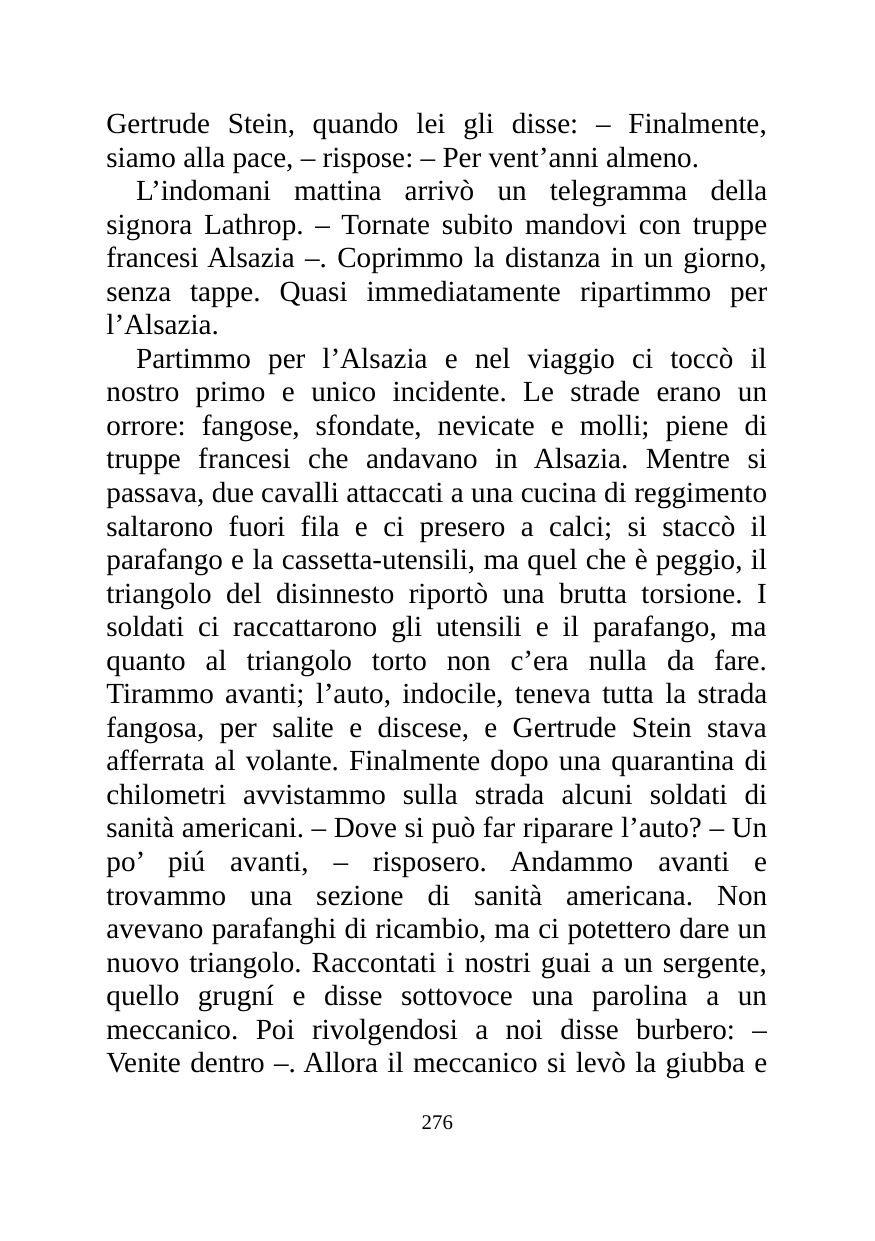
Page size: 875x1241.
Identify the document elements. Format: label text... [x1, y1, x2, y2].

text L’indomani mattina arrivò un telegramma della signora Lathrop. – Tornate subito mandovi con truppe francesi Alsazia –. Coprimmo la distanza in un giorno, senza tappe. Quasi immediatamente ripartimmo per l’Alsazia. [106, 173, 768, 341]
text Gertrude Stein, quando lei gli disse: – Finalmente, siamo alla pace, – rispose: – Per vent’anni almeno. [106, 106, 768, 173]
text Partimmo per l’Alsazia e nel viaggio ci toccò il nostro primo e unico incidente. Le strade erano un orrore: fangose, sfondate, nevicate e molli; piene di truppe francesi che andavano in Alsazia. Mentre si passava, due cavalli attaccati a una cucina di reggimento saltarono fuori fila e ci presero a calci; si staccò il parafango e la cassetta-utensili, ma quel che è peggio, il triangolo del disinnesto riportò una brutta torsione. I soldati ci raccattarono gli utensili e il parafango, ma quanto al triangolo torto non c’era nulla da fare. Tirammo avanti; l’auto, indocile, teneva tutta la strada fangosa, per salite e discese, e Gertrude Stein stava afferrata al volante. Finalmente dopo una quarantina di chilometri avvistammo sulla strada alcuni soldati di sanità americani. – Dove si può far riparare l’auto? – Un po’ piú avanti, – risposero. Andammo avanti e trovammo una sezione di sanità americana. Non avevano parafanghi di ricambio, ma ci potettero dare un nuovo triangolo. Raccontati i nostri guai a un sergente, quello grugní e disse sottovoce una parolina a un meccanico. Poi rivolgendosi a noi disse burbero: – Venite dentro –. Allora il meccanico si levò la giubba e [106, 341, 768, 1079]
